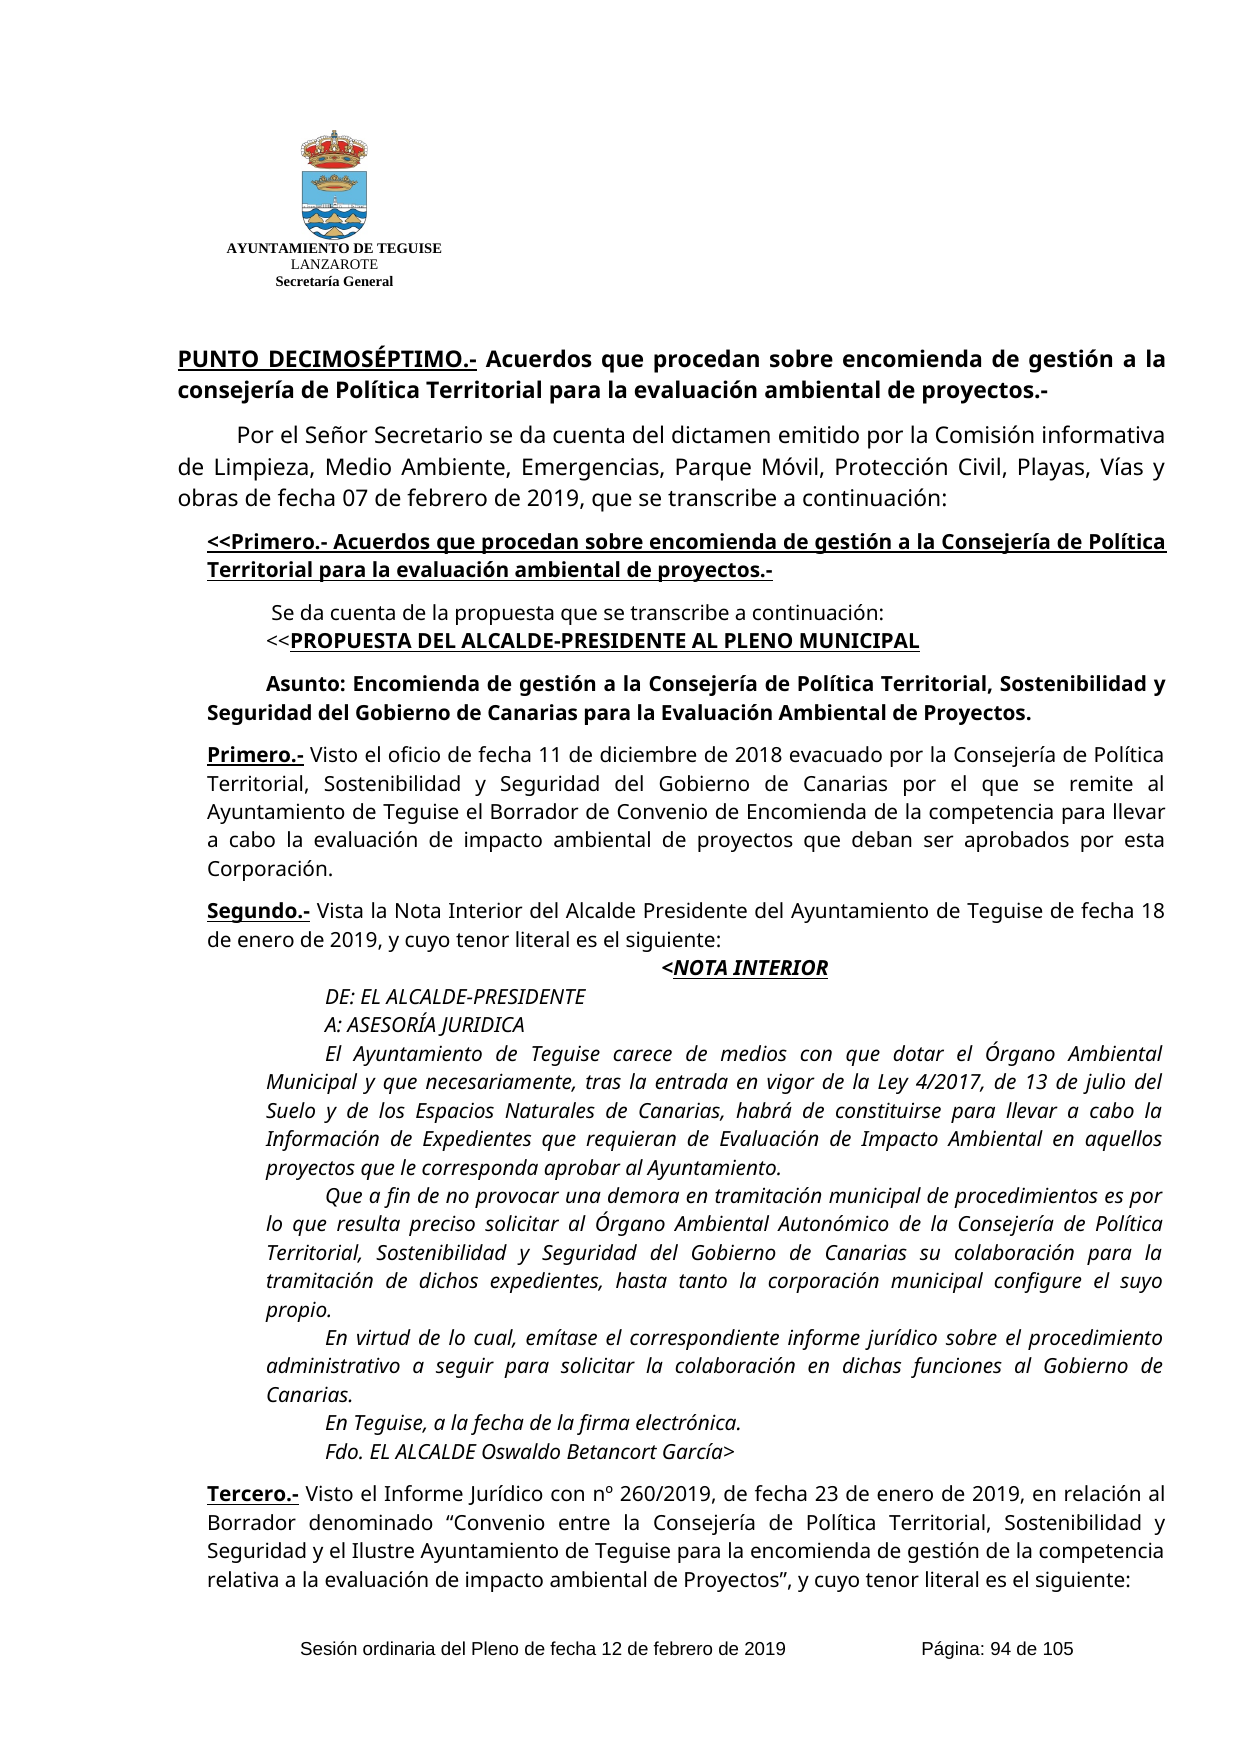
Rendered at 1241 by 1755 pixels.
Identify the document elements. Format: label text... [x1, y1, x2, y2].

text <<Primero.- Acuerdos que procedan sobre encomienda de gestión a la Consejería de Política [207, 527, 1167, 551]
text En virtud de lo cual, emítase el correspondiente informe jurídico sobre el procedimiento administrativo a seguir para solicitar la colaboración en dichas funciones al Gobierno de Canarias. [266, 1323, 1167, 1408]
subtitle Fdo. EL ALCALDE Oswaldo Betancort García> [266, 1437, 1167, 1465]
text Asunto: Encomienda de gestión a la Consejería de Política Territorial, Sostenibilidad y Seguridad del Gobierno de Canarias para la Evaluación Ambiental de Proyectos. [207, 669, 1167, 726]
text El Ayuntamiento de Teguise carece de medios con que dotar el Órgano Ambiental Municipal y que necesariamente, tras la entrada en vigor de la Ley 4/2017, de 13 de julio del Suelo y de los Espacios Naturales de Canarias, habrá de constituirse para llevar a cabo la Información de Expedientes que requieran de Evaluación de Impacto Ambiental en aquellos proyectos que le corresponda aprobar al Ayuntamiento. [266, 1039, 1167, 1181]
text Territorial para la evaluación ambiental de proyectos.- [207, 553, 1167, 584]
text En Teguise, a la fecha de la firma electrónica. [266, 1408, 1167, 1437]
text PUNTO DECIMOSÉPTIMO.- Acuerdos que procedan sobre encomienda de gestión a la consejería de Política Territorial para la evaluación ambiental de proyectos.- [177, 343, 1167, 405]
subtitle <<PROPUESTA DEL ALCALDE-PRESIDENTE AL PLENO MUNICIPAL [207, 627, 1167, 655]
text Tercero.- Visto el Informe Jurídico con nº 260/2019, de fecha 23 de enero de 2019, en relación al Borrador denominado “Convenio entre la Consejería de Política Territorial, Sostenibilidad y Seguridad y el Ilustre Ayuntamiento de Teguise para la encomienda de gestión de la competencia relativa a la evaluación de impacto ambiental de Proyectos”, y cuyo tenor literal es el siguiente: [207, 1479, 1167, 1593]
text Por el Señor Secretario se da cuenta del dictamen emitido por la Comisión informativa de Limpieza, Medio Ambiente, Emergencias, Parque Móvil, Protección Civil, Playas, Vías y obras de fecha 07 de febrero de 2019, que se transcribe a continuación: [177, 419, 1167, 513]
text Se da cuenta de la propuesta que se transcribe a continuación: [207, 598, 1167, 627]
text DE: EL ALCALDE-PRESIDENTE [266, 982, 1167, 1010]
subtitle Primero.- Visto el oficio de fecha 11 de diciembre de 2018 evacuado por la Consejería de Política Territorial, Sostenibilidad y Seguridad del Gobierno de Canarias por el que se remite al Ayuntamiento de Teguise el Borrador de Convenio de Encomienda de la competencia para llevar a cabo la evaluación de impacto ambiental de proyectos que deban ser aprobados por esta Corporación. [207, 740, 1167, 882]
text Que a fin de no provocar una demora en tramitación municipal de procedimientos es por lo que resulta preciso solicitar al Órgano Ambiental Autonómico de la Consejería de Política Territorial, Sostenibilidad y Seguridad del Gobierno de Canarias su colaboración para la tramitación de dichos expedientes, hasta tanto la corporación municipal configure el suyo propio. [266, 1181, 1167, 1323]
text A: ASESORÍA JURIDICA [266, 1010, 1167, 1039]
text Segundo.- Vista la Nota Interior del Alcalde Presidente del Ayuntamiento de Teguise de fecha 18 de enero de 2019, y cuyo tenor literal es el siguiente: [207, 897, 1167, 953]
subtitle <NOTA INTERIOR [266, 953, 1167, 982]
